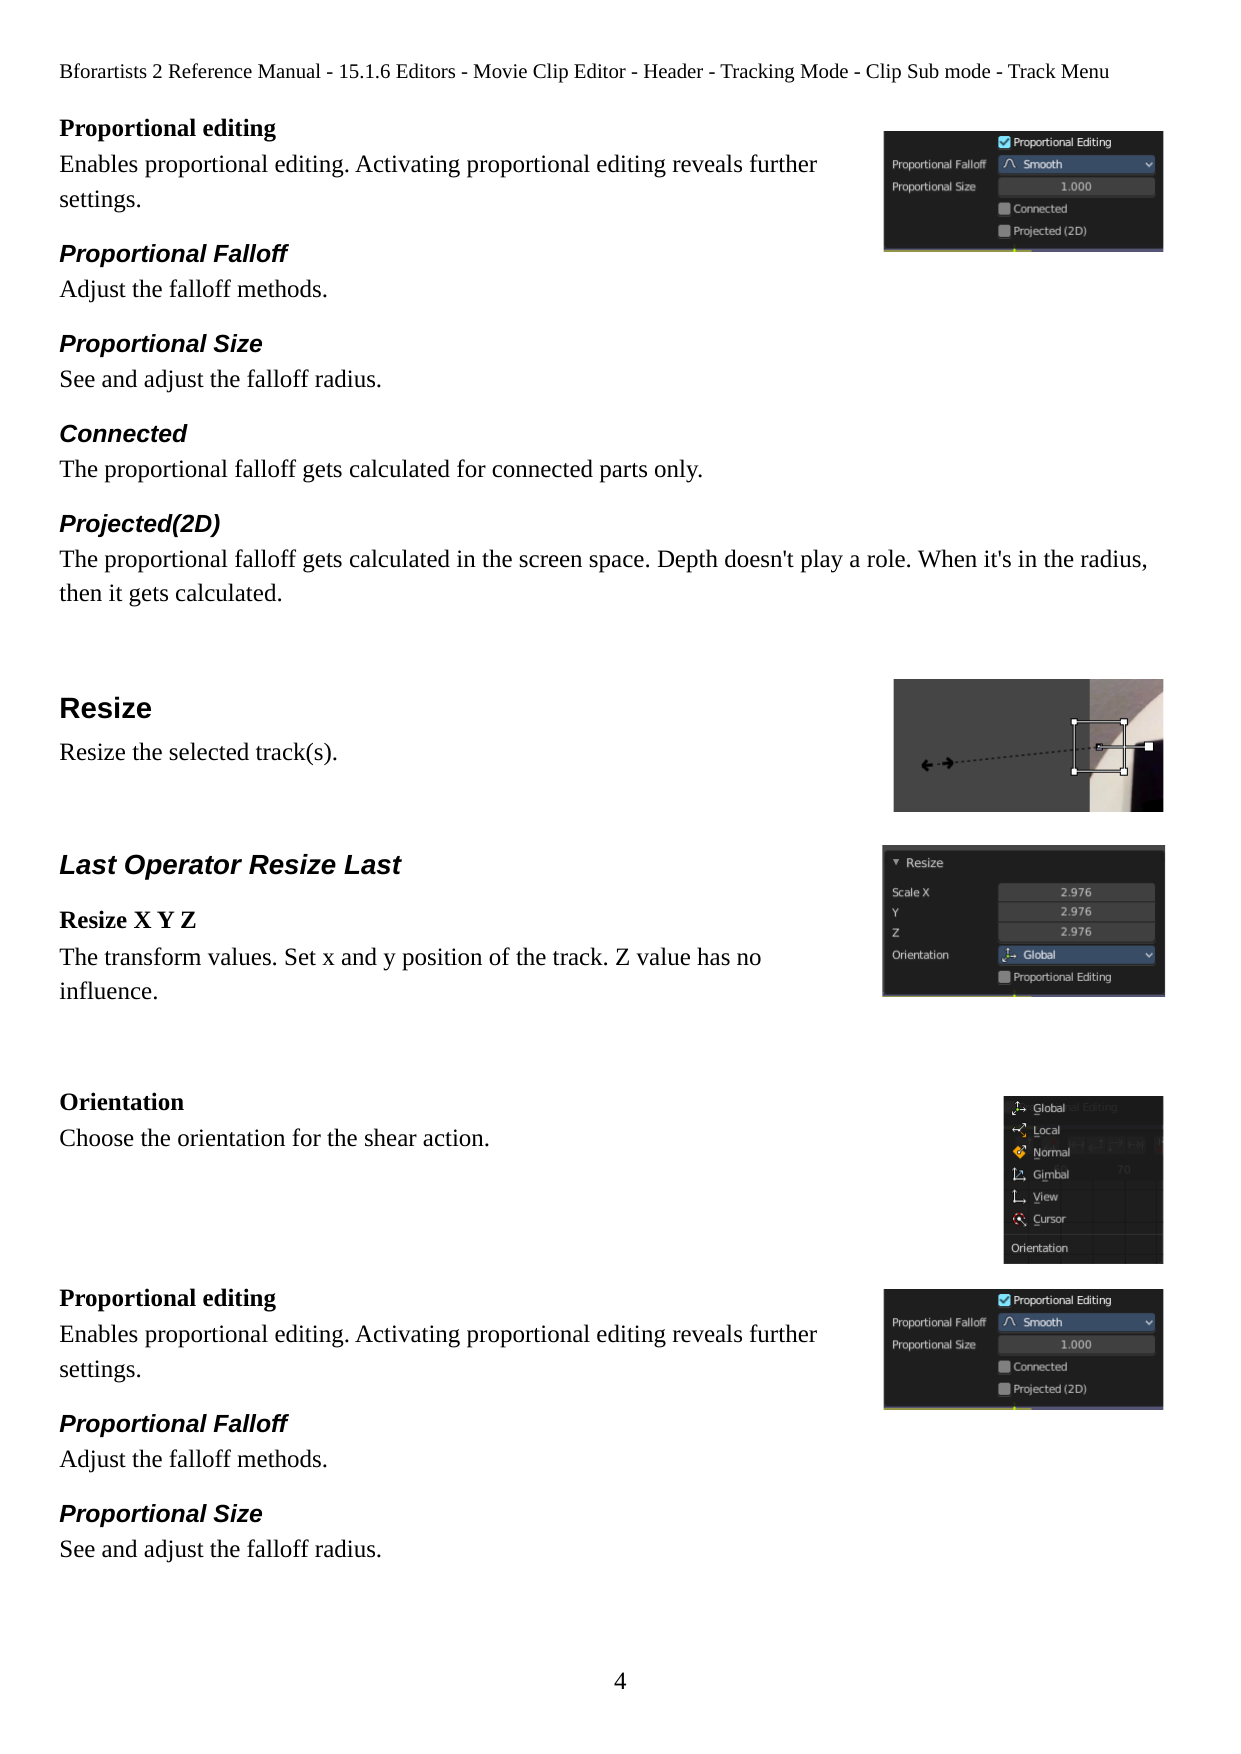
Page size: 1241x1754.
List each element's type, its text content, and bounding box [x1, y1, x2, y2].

subtitle Proportional Falloff [59, 1409, 1181, 1438]
subtitle [1166, 905, 1181, 934]
subtitle Connected [59, 419, 1181, 448]
text Enables proportional editing. Activating proportional editing reveals further settings. [59, 149, 883, 212]
subtitle Resize X Y Z [59, 905, 882, 934]
subtitle Proportional editing [59, 113, 1181, 141]
text Adjust the falloff methods. [59, 274, 1181, 302]
text Resize the selected track(s). [59, 737, 893, 766]
subtitle Last Operator Resize Last [59, 848, 882, 880]
subtitle Projected(2D) [59, 509, 1181, 538]
picture [1003, 1096, 1164, 1264]
picture [893, 679, 1164, 812]
picture [883, 131, 1164, 252]
subtitle Proportional Size [59, 329, 1181, 358]
subtitle Proportional Size [59, 1499, 1181, 1528]
text The transform values. Set x and y position of the track. Z value has no influence. [59, 942, 1181, 1005]
subtitle Proportional Falloff [59, 239, 1181, 267]
text See and adjust the falloff radius. [59, 364, 1181, 393]
text Enables proportional editing. Activating proportional editing reveals further settings. [59, 1319, 883, 1383]
subtitle Resize [59, 691, 893, 725]
text The proportional falloff gets calculated for connected parts only. [59, 454, 1181, 483]
text Choose the orientation for the shear action. [59, 1123, 1003, 1152]
text The proportional falloff gets calculated in the screen space. Depth doesn't play a role. When it's in the radius, then it gets calculated. [59, 544, 1181, 607]
picture [882, 845, 1166, 997]
subtitle [1164, 691, 1181, 725]
text See and adjust the falloff radius. [59, 1534, 1181, 1563]
subtitle Orientation [59, 1087, 1181, 1115]
text Adjust the falloff methods. [59, 1444, 1181, 1473]
picture [883, 1289, 1164, 1410]
subtitle Proportional editing [59, 1283, 1181, 1312]
